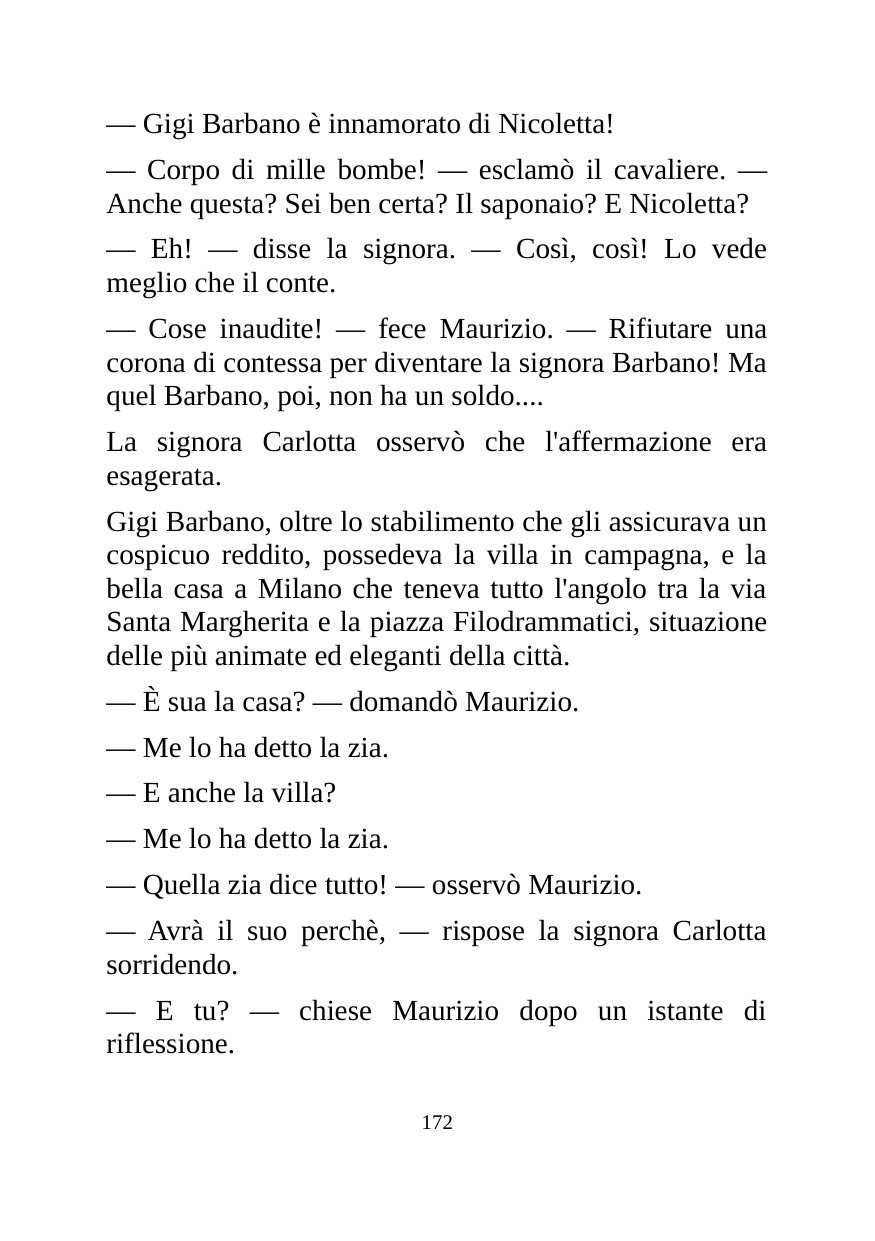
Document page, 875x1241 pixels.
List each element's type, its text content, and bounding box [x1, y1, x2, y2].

text — Me lo ha detto la zia. [106, 730, 768, 763]
text — Gigi Barbano è innamorato di Nicoletta! [106, 106, 768, 140]
text — Avrà il suo perchè, — rispose la signora Carlotta sorridendo. [106, 913, 768, 981]
text La signora Carlotta osservò che l'affermazione era esagerata. [106, 424, 768, 491]
text — Eh! — disse la signora. — Così, così! Lo vede meglio che il conte. [106, 232, 768, 299]
text Gigi Barbano, oltre lo stabilimento che gli assicurava un cospicuo reddito, possedeva la villa in campagna, e la bella casa a Milano che teneva tutto l'angolo tra la via Santa Margherita e la piazza Filodrammatici, situazione delle più animate ed eleganti della città. [106, 504, 768, 671]
text — Cose inaudite! — fece Maurizio. — Rifiutare una corona di contessa per diventare la signora Barbano! Ma quel Barbano, poi, non ha un soldo.... [106, 311, 768, 412]
text — Me lo ha detto la zia. [106, 822, 768, 855]
text — E tu? — chiese Maurizio dopo un istante di riflessione. [106, 993, 768, 1060]
text — E anche la villa? [106, 776, 768, 809]
text — È sua la casa? — domandò Maurizio. [106, 684, 768, 717]
text — Quella zia dice tutto! — osservò Maurizio. [106, 867, 768, 901]
text — Corpo di mille bombe! — esclamò il cavaliere. — Anche questa? Sei ben certa? Il saponaio? E Nicoletta? [106, 152, 768, 219]
